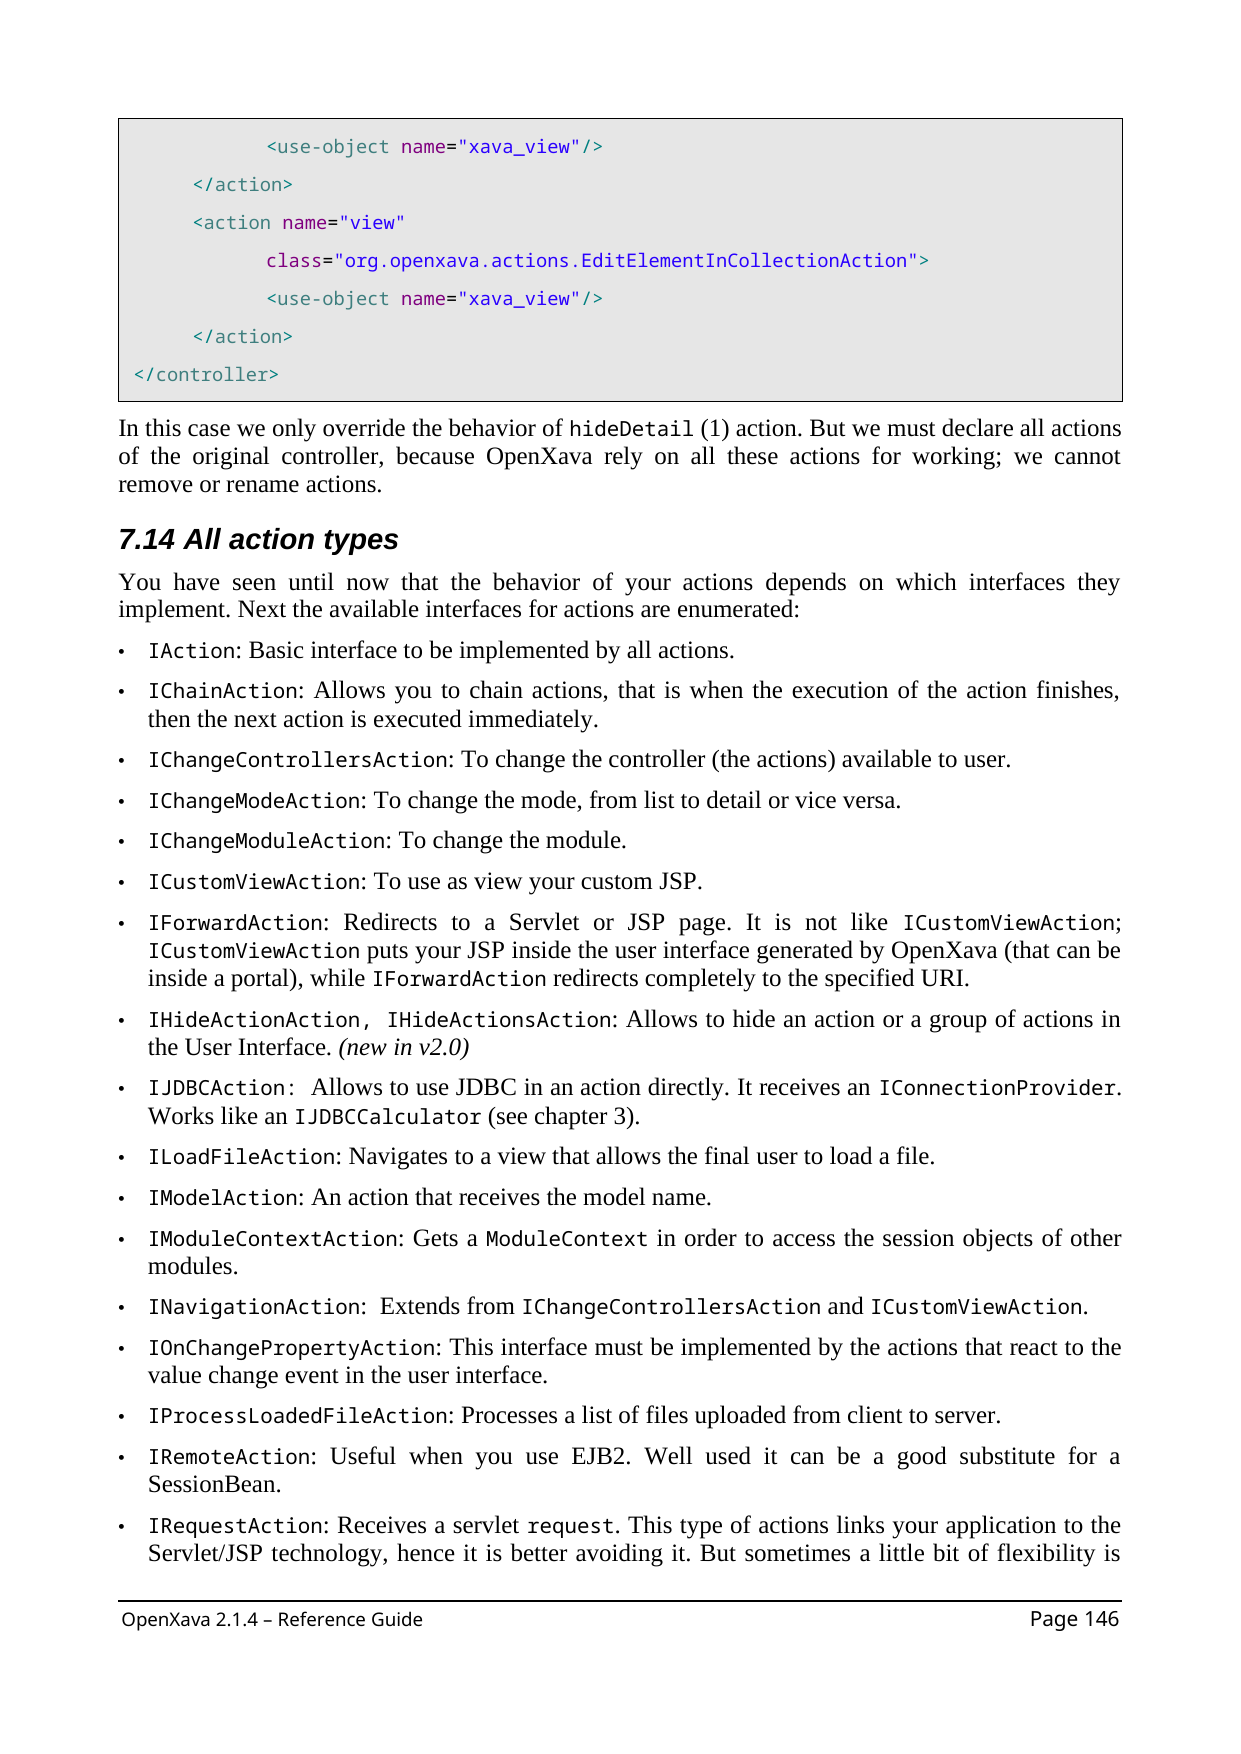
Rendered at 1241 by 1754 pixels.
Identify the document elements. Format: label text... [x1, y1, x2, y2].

list IForwardAction: Redirects to a Servlet or JSP page. It is not like ICustomViewAction; ICustomViewAction puts your JSP inside the user interface generated by OpenXava (that can be inside a portal), while IForwardAction redirects completely to the specified URI. [118, 908, 1122, 993]
text </action> [119, 156, 1122, 194]
list IHideActionAction, IHideActionsAction: Allows to hide an action or a group of actions in the User Interface. (new in v2.0) [118, 1005, 1122, 1061]
text In this case we only override the behavior of hideDetail (1) action. But we must declare all actions of the original controller, because OpenXava rely on all these actions for working; we cannot remove or rename actions. [118, 414, 1122, 498]
list IChangeControllersAction: To change the controller (the actions) available to user. [118, 745, 1122, 773]
text <use-object name="xava_view"/> [119, 270, 1122, 308]
list IRequestAction: Receives a servlet request. This type of actions links your application to the Servlet/JSP technology, hence it is better avoiding it. But sometimes a little bit of flexibility is [118, 1511, 1122, 1567]
list ILoadFileAction: Navigates to a view that allows the final user to load a file. [118, 1142, 1122, 1171]
text </action> [119, 308, 1122, 346]
list IChainAction: Allows you to chain actions, that is when the execution of the action finishes, then the next action is executed immediately. [118, 677, 1122, 732]
list IChangeModuleAction: To change the module. [118, 826, 1122, 855]
list ICustomViewAction: To use as view your custom JSP. [118, 867, 1122, 895]
list IRemoteAction: Useful when you use EJB2. Well used it can be a good substitute for a SessionBean. [118, 1442, 1122, 1498]
list IModelAction: An action that receives the model name. [118, 1183, 1122, 1211]
text </controller> [119, 346, 1122, 401]
list IOnChangePropertyAction: This interface must be implemented by the actions that react to the value change event in the user interface. [118, 1333, 1122, 1389]
text <use-object name="xava_view"/> [119, 119, 1122, 156]
list IProcessLoadedFileAction: Processes a list of files uploaded from client to server. [118, 1402, 1122, 1430]
list IChangeModeAction: To change the mode, from list to detail or vice versa. [118, 786, 1122, 814]
list IModuleContextAction: Gets a ModuleContext in order to access the session objects of other modules. [118, 1224, 1122, 1280]
subtitle All action types [118, 523, 1122, 555]
text class="org.openxava.actions.EditElementInCollectionAction"> [119, 232, 1122, 270]
list INavigationAction: Extends from IChangeControllersAction and ICustomViewAction. [118, 1292, 1122, 1321]
text You have seen until now that the behavior of your actions depends on which interfaces they implement. Next the available interfaces for actions are enumerated: [118, 568, 1122, 623]
text <action name="view" [119, 194, 1122, 232]
list IAction: Basic interface to be implemented by all actions. [118, 636, 1122, 664]
list IJDBCAction: Allows to use JDBC in an action directly. It receives an IConnectionProvider. Works like an IJDBCCalculator (see chapter 3). [118, 1073, 1122, 1130]
